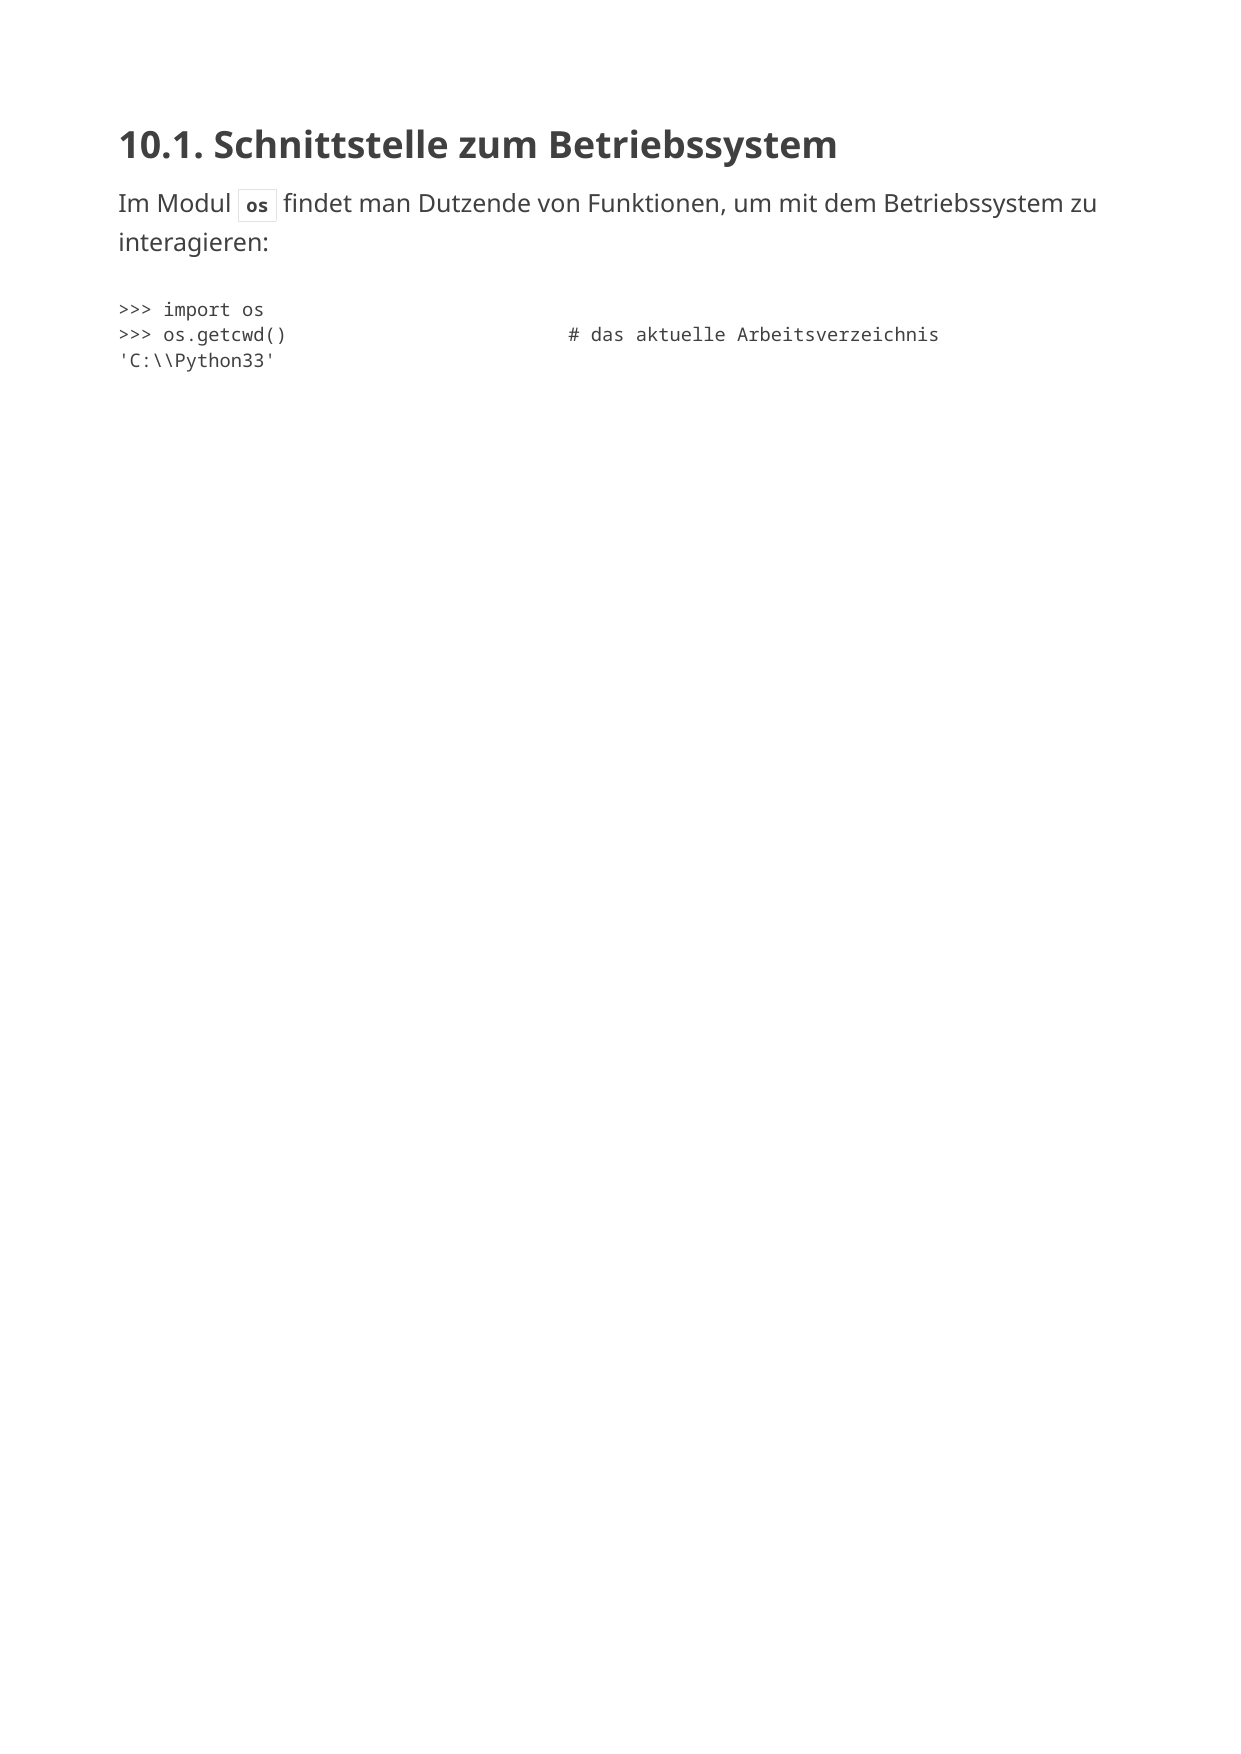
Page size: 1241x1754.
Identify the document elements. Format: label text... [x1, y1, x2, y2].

subtitle 10.1. Schnittstelle zum Betriebssystem [118, 118, 1122, 169]
text >>> os.getcwd() # das aktuelle Arbeitsverzeichnis [118, 322, 1122, 347]
text >>> import os [118, 296, 1122, 322]
text 'C:\\Python33' [118, 347, 1122, 373]
text Im Modul os findet man Dutzende von Funktionen, um mit dem Betriebssystem zu interagieren: [118, 184, 1122, 259]
